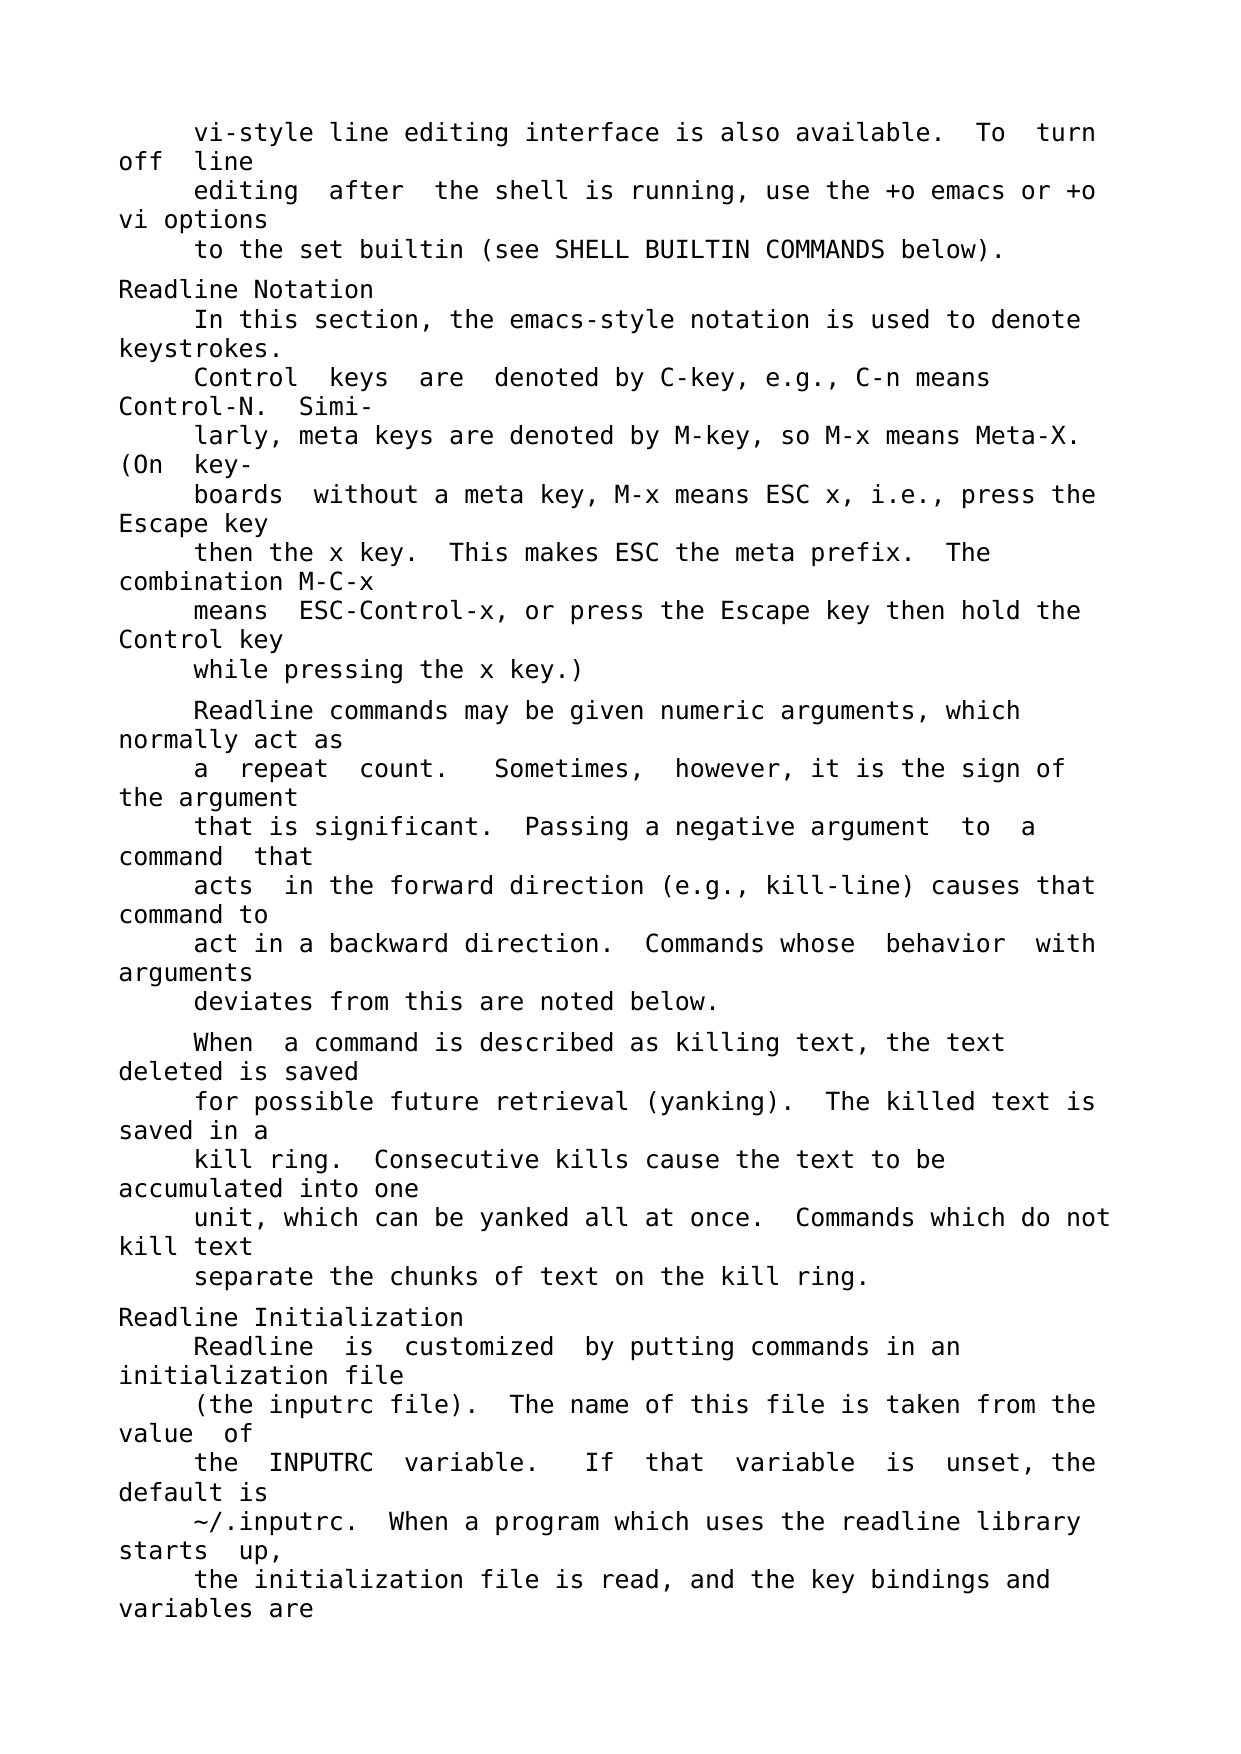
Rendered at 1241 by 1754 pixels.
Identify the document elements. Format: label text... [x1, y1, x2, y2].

text vi-style line editing interface is also available. To turn off line editing after the shell is running, use the +o emacs or +o vi options to the set builtin (see SHELL BUILTIN COMMANDS below). [118, 118, 1122, 264]
text When a command is described as killing text, the text deleted is saved for possible future retrieval (yanking). The killed text is saved in a kill ring. Consecutive kills cause the text to be accumulated into one unit, which can be yanked all at once. Commands which do not kill text separate the chunks of text on the kill ring. [118, 1028, 1122, 1291]
text Readline commands may be given numeric arguments, which normally act as a repeat count. Sometimes, however, it is the sign of the argument that is significant. Passing a negative argument to a command that acts in the forward direction (e.g., kill-line) causes that command to act in a backward direction. Commands whose behavior with arguments deviates from this are noted below. [118, 696, 1122, 1017]
text Readline Notation In this section, the emacs-style notation is used to denote keystrokes. Control keys are denoted by C-key, e.g., C-n means Control-N. Simi- larly, meta keys are denoted by M-key, so M-x means Meta-X. (On key- boards without a meta key, M-x means ESC x, i.e., press the Escape key then the x key. This makes ESC the meta prefix. The combination M-C-x means ESC-Control-x, or press the Escape key then hold the Control key while pressing the x key.) [118, 276, 1122, 684]
text Readline Initialization Readline is customized by putting commands in an initialization file (the inputrc file). The name of this file is taken from the value of the INPUTRC variable. If that variable is unset, the default is ~/.inputrc. When a program which uses the readline library starts up, the initialization file is read, and the key bindings and variables are [118, 1303, 1122, 1623]
